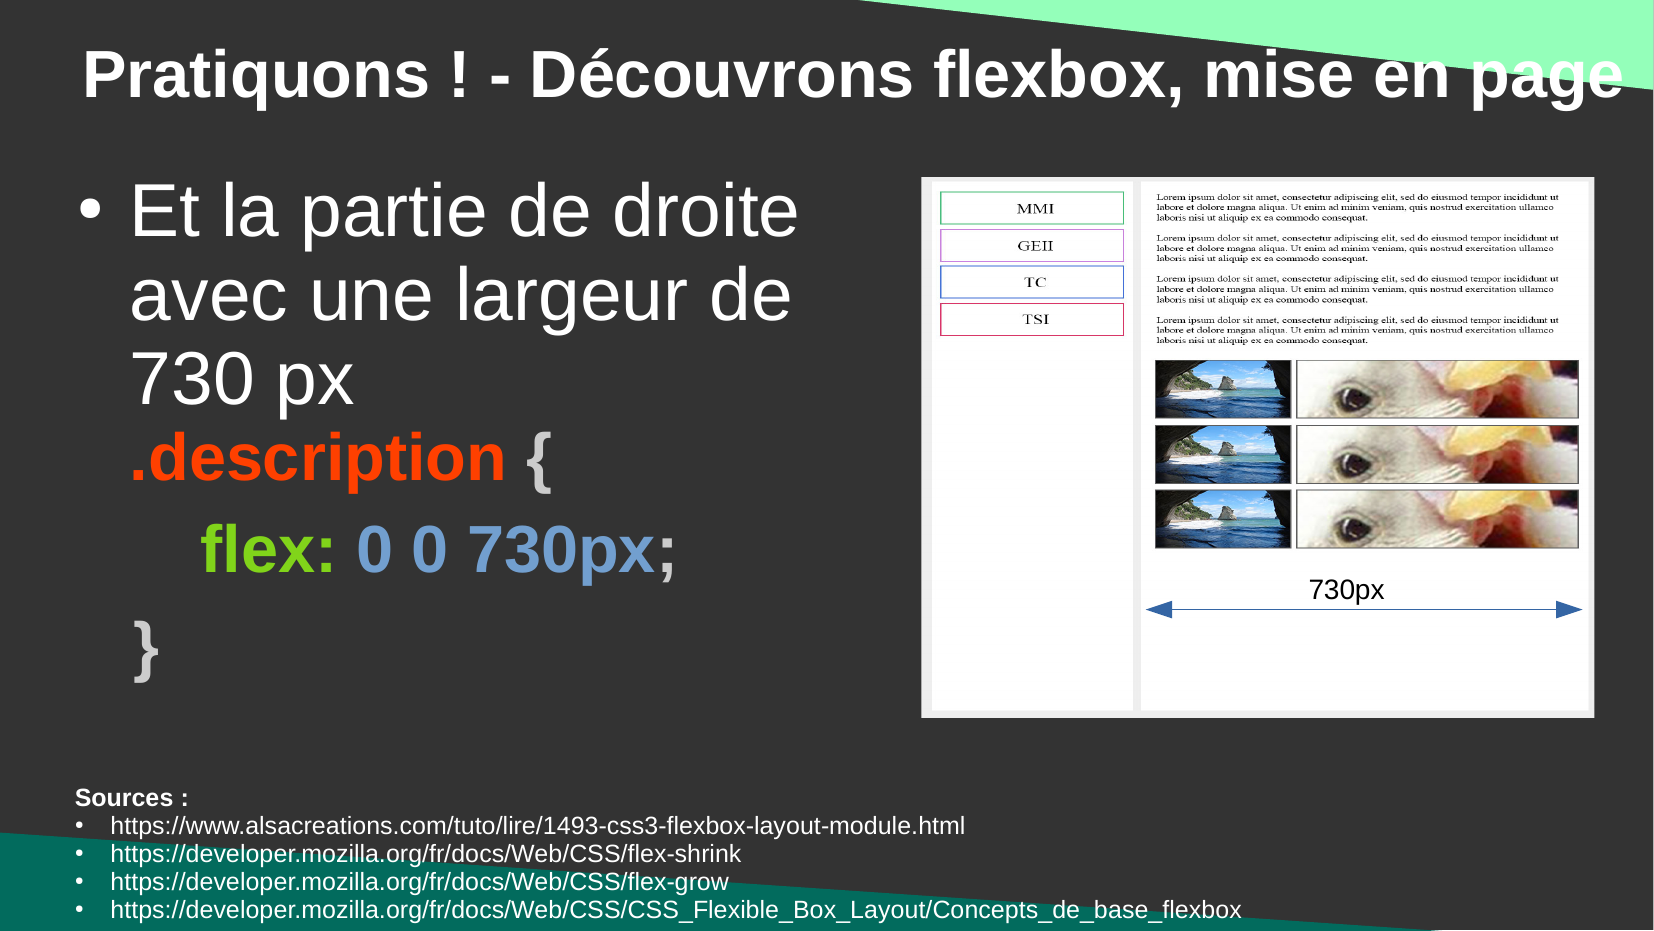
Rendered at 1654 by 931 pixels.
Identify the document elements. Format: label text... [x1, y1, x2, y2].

picture [921, 177, 1595, 718]
text_box [858, 0, 1654, 90]
text_box 730px [1275, 566, 1418, 614]
list Et la partie de droite avec une largeur de 730 px .description { flex: 0 0 730px; } [59, 168, 827, 762]
text_box Sources : https://www.alsacreations.com/tuto/lire/1493-css3-flexbox-layout-module.html https://developer.mozilla.org/fr/docs/Web/CSS/flex-shrink https://developer.mozilla.org/fr/docs/Web/CSS/flex-grow https://developer.mozilla.org/fr/docs/Web/CSS/CSS_Flexible_Box_Layout/Concepts_de_base_flexbox [60, 776, 1546, 931]
title Pratiquons ! - Découvrons flexbox, mise en page [82, 37, 1630, 112]
